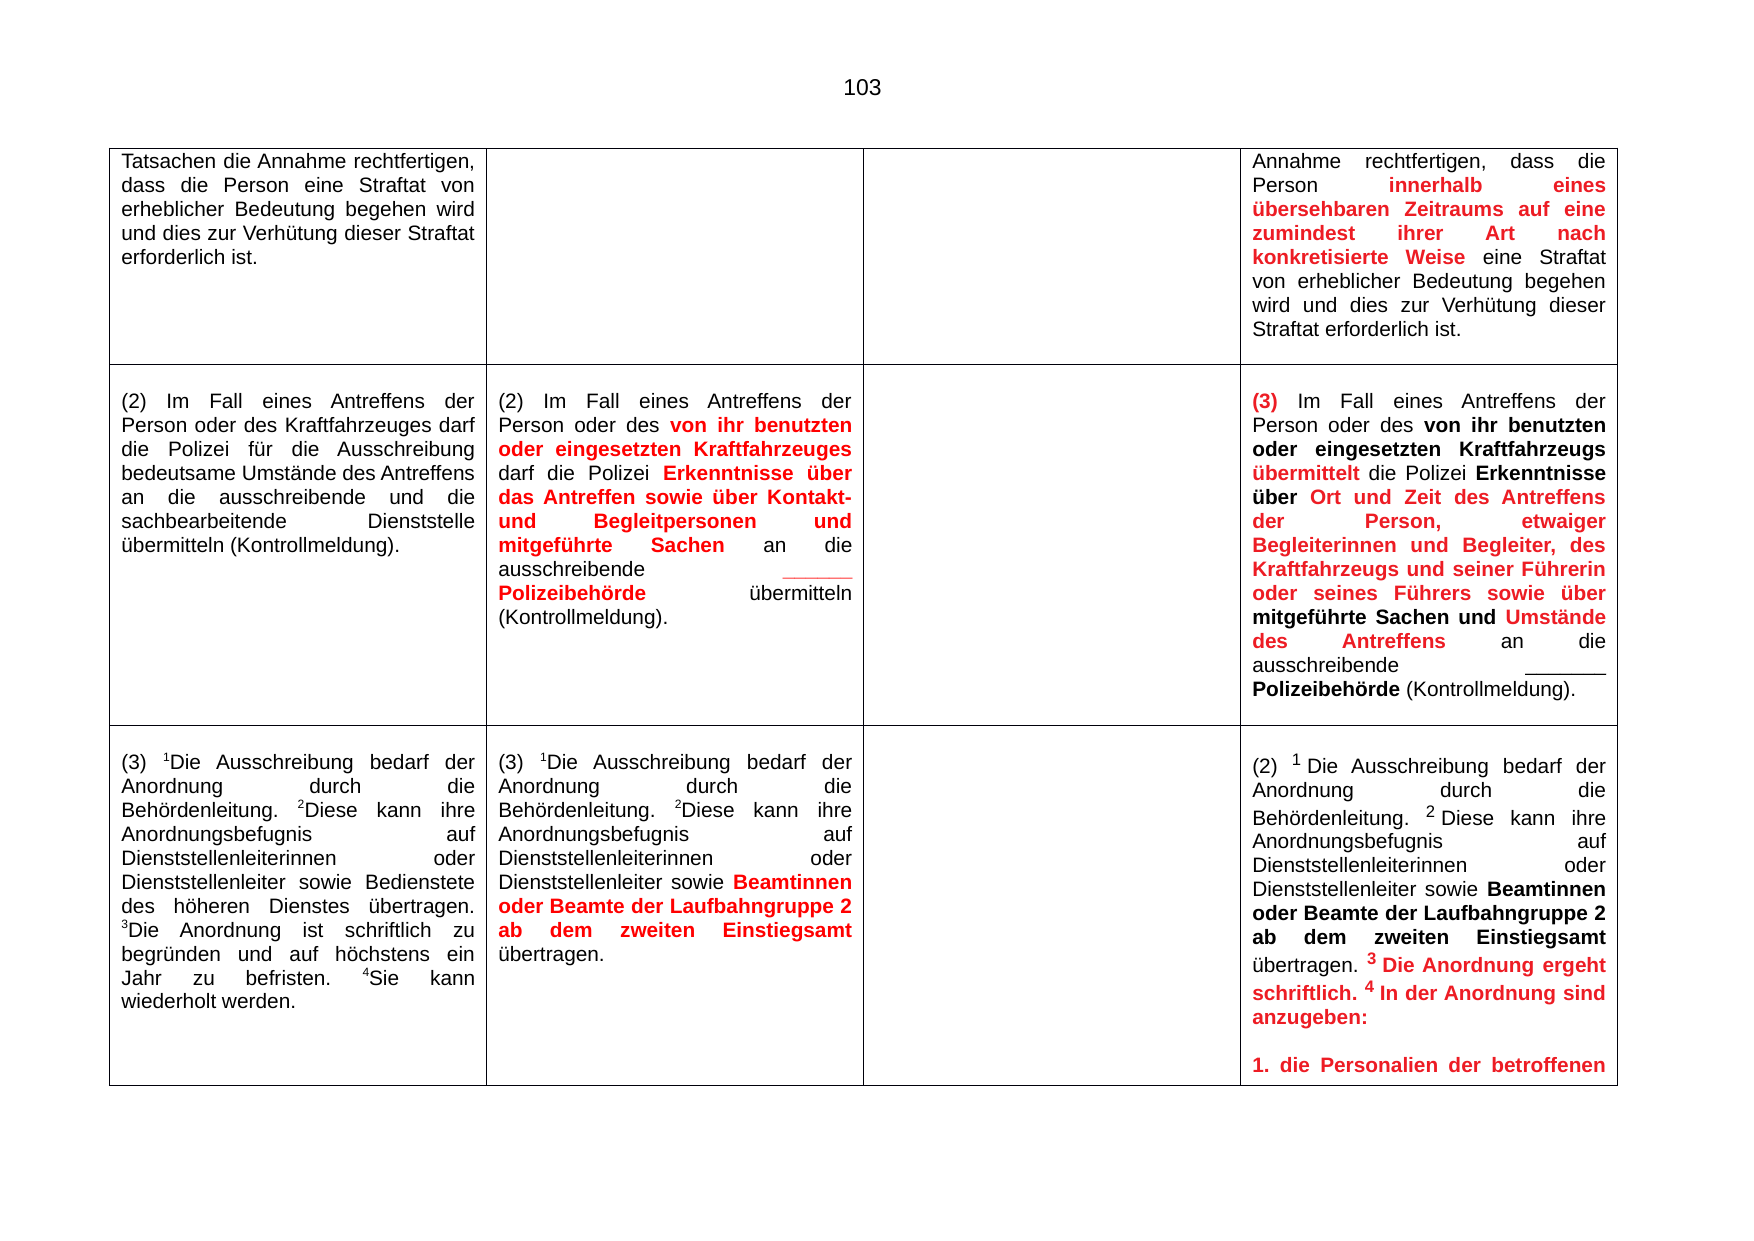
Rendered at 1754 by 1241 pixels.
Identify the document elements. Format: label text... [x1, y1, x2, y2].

table_cell (2) Im Fall eines Antreffens der Person oder des von ihr benutzten oder eingesetzten Kraftfahrzeuges darf die Polizei Erkenntnisse über das Antreffen sowie über Kontakt- und Begleitpersonen und mitgeführte Sachen an die ausschreibende ______ Polizeibehörde übermitteln (Kontrollmeldung). [487, 365, 863, 725]
table_cell (3) Im Fall eines Antreffens der Person oder des von ihr benutzten oder eingesetzten Kraftfahrzeugs übermittelt die Polizei Erkenntnisse über Ort und Zeit des Antreffens der Person, etwaiger Begleiterinnen und Begleiter, des Kraftfahrzeugs und seiner Führerin oder seines Führers sowie über mitgeführte Sachen und Umstände des Antreffens an die ausschreibende _______ Polizeibehörde (Kontrollmeldung). [1241, 365, 1617, 725]
table_cell Tatsachen die Annahme rechtfertigen, dass die Person eine Straftat von erheblicher Bedeutung begehen wird und dies zur Verhütung dieser Straftat erforderlich ist. [110, 149, 486, 364]
table_cell [864, 726, 1240, 1085]
table_cell [864, 365, 1240, 725]
table_cell Annahme rechtfertigen, dass die Person innerhalb eines übersehbaren Zeitraums auf eine zumindest ihrer Art nach konkretisierte Weise eine Straftat von erheblicher Bedeutung begehen wird und dies zur Verhütung dieser Straftat erforderlich ist. [1241, 149, 1617, 364]
table_cell [864, 149, 1240, 364]
table_cell (2) 1 Die Ausschreibung bedarf der Anordnung durch die Behördenleitung. 2 Diese kann ihre Anordnungsbefugnis auf Dienststellenleiterinnen oder Dienststellenleiter sowie Beamtinnen oder Beamte der Laufbahngruppe 2 ab dem zweiten Einstiegsamt übertragen. 3 Die Anordnung ergeht schriftlich. 4 In der Anordnung sind anzugeben: 1. die Personalien der betroffenen [1241, 726, 1617, 1085]
table_cell (3) 1Die Ausschreibung bedarf der Anordnung durch die Behördenleitung. 2Diese kann ihre Anordnungsbefugnis auf Dienststellenleiterinnen oder Dienststellenleiter sowie Beamtinnen oder Beamte der Laufbahngruppe 2 ab dem zweiten Einstiegsamt übertragen. [487, 726, 863, 1085]
table_cell (2) Im Fall eines Antreffens der Person oder des Kraftfahrzeuges darf die Polizei für die Ausschreibung bedeutsame Umstände des Antreffens an die ausschreibende und die sachbearbeitende Dienststelle übermitteln (Kontrollmeldung). [110, 365, 486, 725]
table_cell (3) 1Die Ausschreibung bedarf der Anordnung durch die Behördenleitung. 2Diese kann ihre Anordnungsbefugnis auf Dienststellenleiterinnen oder Dienststellenleiter sowie Bedienstete des höheren Dienstes übertragen. 3Die Anordnung ist schriftlich zu begründen und auf höchstens ein Jahr zu befristen. 4Sie kann wiederholt werden. [110, 726, 486, 1085]
table_cell [487, 149, 863, 364]
